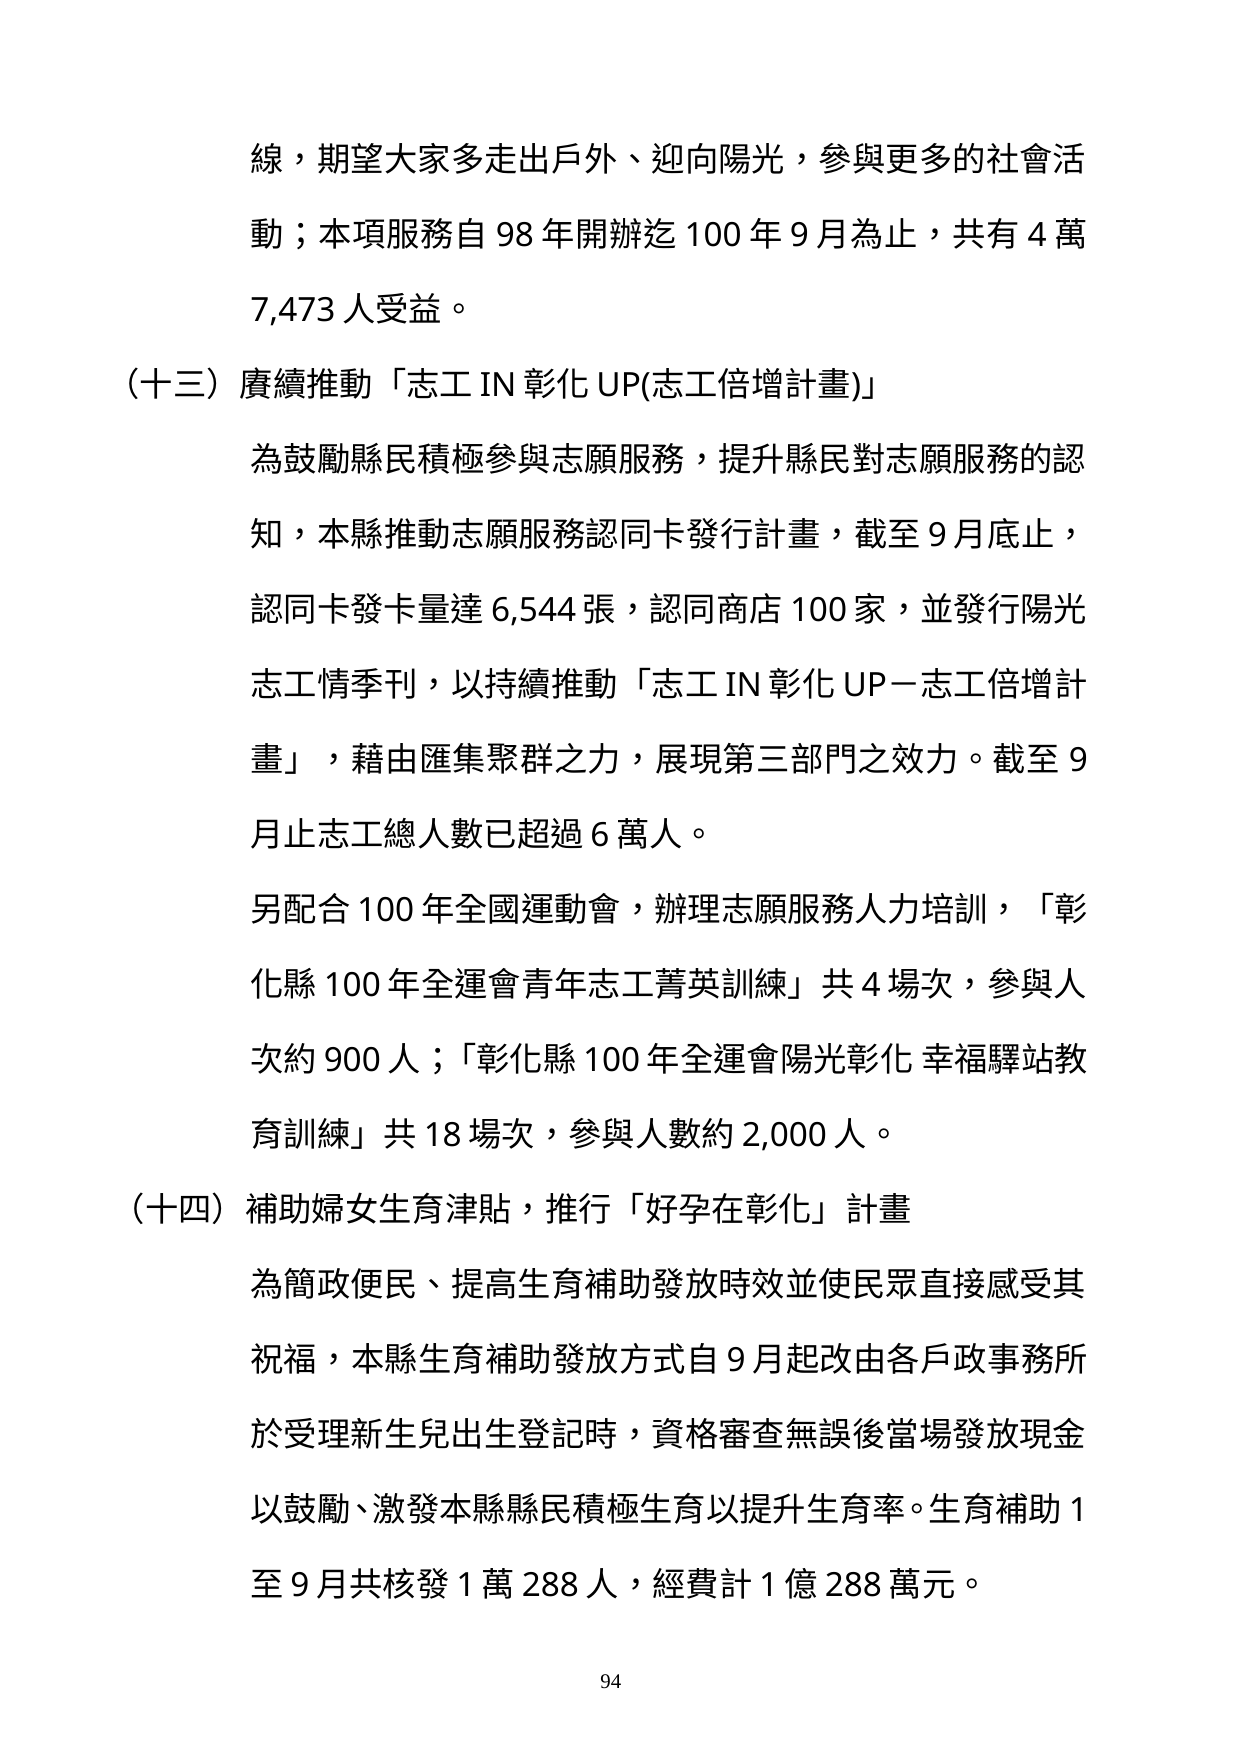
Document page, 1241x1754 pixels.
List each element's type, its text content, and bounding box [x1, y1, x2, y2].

text 另配合100年全國運動會，辦理志願服務人力培訓，「彰化縣100年全運會青年志工菁英訓練」共4場次，參與人次約900人；「彰化縣100年全運會陽光彰化 幸福驛站教育訓練」共18場次，參與人數約2,000人。 [250, 870, 1087, 1170]
text 線，期望大家多走出戶外、迎向陽光，參與更多的社會活動；本項服務自98年開辦迄100年9月為止，共有4萬7,473人受益。 [250, 120, 1087, 345]
text （十三）賡續推動「志工IN彰化UP(志工倍增計畫)」 [106, 345, 1087, 420]
text 為鼓勵縣民積極參與志願服務，提升縣民對志願服務的認知，本縣推動志願服務認同卡發行計畫，截至9月底止，認同卡發卡量達6,544張，認同商店100家，並發行陽光志工情季刊，以持續推動「志工IN彰化UP－志工倍增計畫」，藉由匯集聚群之力，展現第三部門之效力。截至9月止志工總人數已超過6萬人。 [250, 420, 1087, 870]
text 為簡政便民、提高生育補助發放時效並使民眾直接感受其祝福，本縣生育補助發放方式自9月起改由各戶政事務所於受理新生兒出生登記時，資格審查無誤後當場發放現金，以鼓勵、激發本縣縣民積極生育以提升生育率。生育補助1至9月共核發1萬288人，經費計1億288萬元。 [250, 1245, 1087, 1620]
text （十四）補助婦女生育津貼，推行「好孕在彰化」計畫 [111, 1170, 1087, 1245]
